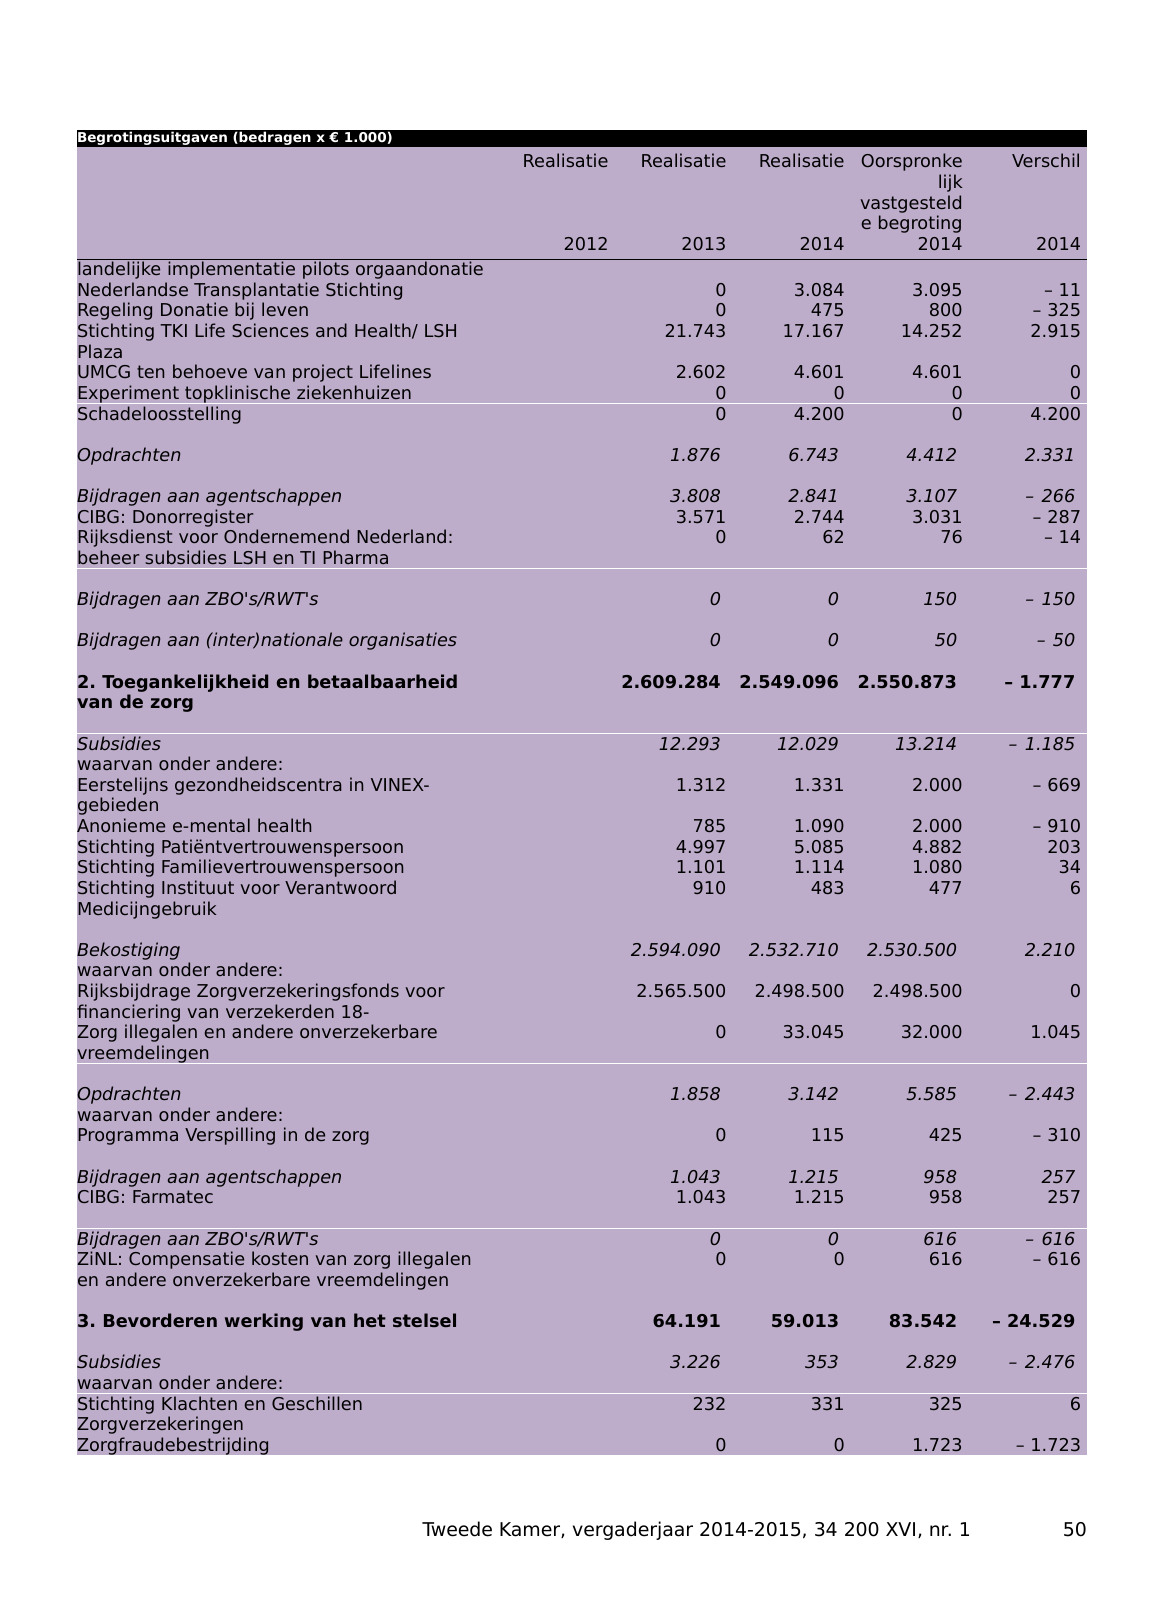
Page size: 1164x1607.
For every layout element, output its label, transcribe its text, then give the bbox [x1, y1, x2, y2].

table_cell Regeling Donatie bij leven [77, 300, 496, 321]
table_cell UMCG ten behoeve van project Lifelines [77, 362, 496, 383]
table_cell [496, 713, 614, 733]
table_cell [496, 981, 614, 1022]
table_cell [969, 1146, 1087, 1167]
table_cell 0 [614, 1229, 732, 1249]
table_cell [496, 919, 614, 940]
table_cell [969, 610, 1087, 630]
table_cell 4.997 [614, 837, 732, 857]
table_cell [969, 1332, 1087, 1352]
table_cell [496, 734, 614, 754]
table_cell 2014 [732, 234, 850, 259]
table_cell 2.549.096 [732, 672, 850, 713]
table_cell 0 [614, 383, 732, 403]
table_cell [850, 1105, 968, 1125]
table_cell [732, 1208, 850, 1228]
table_cell Stichting Klachten en Geschillen Zorgverzekeringen [77, 1394, 496, 1435]
table_cell 1.114 [732, 857, 850, 878]
table_cell [496, 1229, 614, 1249]
table_cell 4.412 [850, 445, 968, 465]
table_cell 1.876 [614, 445, 732, 465]
table_cell 0 [614, 1125, 732, 1146]
table_cell [850, 1373, 968, 1393]
table_cell [496, 589, 614, 610]
table_cell [969, 260, 1087, 280]
table_cell 2. Toegankelijkheid en betaalbaarheid van de zorg [77, 672, 496, 713]
table_cell 3.142 [732, 1084, 850, 1105]
table_cell Zorg illegalen en andere onverzekerbare vreemdelingen [77, 1022, 496, 1063]
table_cell Verschil [969, 147, 1087, 234]
table_cell 616 [850, 1229, 968, 1249]
table_cell 83.542 [850, 1311, 968, 1332]
table_cell Stichting TKI Life Sciences and Health/ LSH Plaza [77, 321, 496, 362]
table_cell 325 [850, 1394, 968, 1435]
table_cell [496, 465, 614, 486]
table_cell [496, 1187, 614, 1208]
table_cell 2.210 [969, 940, 1087, 960]
table_cell 3.031 [850, 507, 968, 527]
table_cell Opdrachten [77, 1084, 496, 1105]
table_cell 0 [614, 404, 732, 424]
table_cell [614, 754, 732, 775]
table_cell [496, 569, 614, 589]
table_cell Schadeloosstelling [77, 404, 496, 424]
table_cell 12.293 [614, 734, 732, 754]
table_cell [496, 445, 614, 465]
table_cell 0 [969, 383, 1087, 403]
table_cell [496, 672, 614, 713]
table_cell [850, 424, 968, 445]
table_cell 785 [614, 816, 732, 837]
table_cell [496, 1394, 614, 1435]
table_cell Rijksbijdrage Zorgverzekeringsfonds voor financiering van verzekerden 18- [77, 981, 496, 1022]
table_cell [496, 878, 614, 919]
table_cell [496, 775, 614, 816]
table_cell Zorgfraudebestrijding [77, 1435, 496, 1455]
table_cell 0 [614, 1249, 732, 1290]
table_cell [969, 569, 1087, 589]
table_cell 331 [732, 1394, 850, 1435]
table_cell 33.045 [732, 1022, 850, 1063]
table_cell Rijksdienst voor Ondernemend Nederland: beheer subsidies LSH en TI Pharma [77, 527, 496, 568]
table_cell – 14 [969, 527, 1087, 568]
table_cell 1.101 [614, 857, 732, 878]
table_cell 958 [850, 1187, 968, 1208]
table_cell 2014 [969, 234, 1087, 259]
table_cell [614, 1146, 732, 1167]
table_cell [850, 1332, 968, 1352]
table_cell 2.530.500 [850, 940, 968, 960]
table_cell [77, 651, 496, 672]
table_cell 34 [969, 857, 1087, 878]
table_cell 4.882 [850, 837, 968, 857]
table_cell [496, 280, 614, 300]
table_cell [77, 1146, 496, 1167]
table_cell [732, 465, 850, 486]
table_cell Stichting Instituut voor Verantwoord Medicijngebruik [77, 878, 496, 919]
table_cell 4.200 [969, 404, 1087, 424]
table_cell [614, 260, 732, 280]
table_cell 3.808 [614, 486, 732, 507]
table_cell [732, 1105, 850, 1125]
table_cell [614, 713, 732, 733]
table_cell 5.585 [850, 1084, 968, 1105]
table_cell 6 [969, 1394, 1087, 1435]
table_cell [969, 754, 1087, 775]
table_cell [969, 1373, 1087, 1393]
table_cell – 1.723 [969, 1435, 1087, 1455]
table_cell 2.565.500 [614, 981, 732, 1022]
table_cell [496, 754, 614, 775]
table_cell 0 [732, 383, 850, 403]
table_cell [732, 569, 850, 589]
table_cell 12.029 [732, 734, 850, 754]
table_cell [614, 651, 732, 672]
table_cell [496, 1249, 614, 1290]
table_cell waarvan onder andere: [77, 1105, 496, 1125]
table_cell landelijke implementatie pilots orgaandonatie [77, 260, 496, 280]
table_cell [850, 1290, 968, 1311]
table_cell 232 [614, 1394, 732, 1435]
table_cell 0 [969, 362, 1087, 383]
table_cell [850, 1146, 968, 1167]
table_cell [732, 1064, 850, 1084]
table_cell [614, 465, 732, 486]
table_cell 1.080 [850, 857, 968, 878]
table_cell [496, 383, 614, 403]
table_cell 1.043 [614, 1187, 732, 1208]
table_cell 6.743 [732, 445, 850, 465]
table_cell Anonieme e-mental health [77, 816, 496, 837]
table_cell [850, 754, 968, 775]
table_cell [732, 651, 850, 672]
table_cell 2.000 [850, 775, 968, 816]
table_cell 13.214 [850, 734, 968, 754]
table_cell [732, 919, 850, 940]
table_cell 0 [614, 280, 732, 300]
table_cell [732, 260, 850, 280]
table_cell 0 [614, 527, 732, 568]
table_cell [496, 424, 614, 445]
table_cell Bekostiging [77, 940, 496, 960]
table_cell 0 [732, 589, 850, 610]
table_cell 0 [614, 589, 732, 610]
table_cell [732, 713, 850, 733]
table_cell Eerstelijns gezondheidscentra in VINEX-gebieden [77, 775, 496, 816]
table_cell 1.215 [732, 1187, 850, 1208]
table_cell [732, 424, 850, 445]
table_cell 0 [732, 1249, 850, 1290]
table_cell 425 [850, 1125, 968, 1146]
table_cell Experiment topklinische ziekenhuizen [77, 383, 496, 403]
table_cell 0 [850, 383, 968, 403]
table_cell 1.331 [732, 775, 850, 816]
table_cell 616 [850, 1249, 968, 1290]
table_cell 2.550.873 [850, 672, 968, 713]
table_cell [969, 424, 1087, 445]
table_cell 0 [614, 630, 732, 651]
table_cell 0 [969, 981, 1087, 1022]
table_cell – 616 [969, 1229, 1087, 1249]
table_cell 0 [614, 300, 732, 321]
table_cell 1.858 [614, 1084, 732, 1105]
table_cell 21.743 [614, 321, 732, 362]
table_cell Realisatie [496, 147, 614, 234]
table_cell 1.215 [732, 1167, 850, 1187]
table_cell waarvan onder andere: [77, 960, 496, 981]
table_cell [969, 1105, 1087, 1125]
table_cell [77, 610, 496, 630]
table_cell [496, 960, 614, 981]
table_cell [77, 569, 496, 589]
table_cell Bijdragen aan agentschappen [77, 1167, 496, 1187]
table_cell 4.200 [732, 404, 850, 424]
table_cell [496, 1146, 614, 1167]
table_cell 2013 [614, 234, 732, 259]
table_cell 2.829 [850, 1352, 968, 1373]
table_cell 2012 [496, 234, 614, 259]
table_cell [614, 1208, 732, 1228]
table_cell [496, 1125, 614, 1146]
table_cell [732, 1146, 850, 1167]
table_cell [496, 837, 614, 857]
table_cell [496, 321, 614, 362]
table_cell Realisatie [732, 147, 850, 234]
table_cell [496, 362, 614, 383]
table_cell [732, 960, 850, 981]
table_cell Bijdragen aan ZBO's/RWT's [77, 589, 496, 610]
table_cell [496, 1311, 614, 1332]
table_cell [969, 1064, 1087, 1084]
table_cell 2.915 [969, 321, 1087, 362]
table_cell 1.043 [614, 1167, 732, 1187]
table_cell 1.090 [732, 816, 850, 837]
table_cell Opdrachten [77, 445, 496, 465]
table_cell 0 [732, 630, 850, 651]
table_cell ZiNL: Compensatie kosten van zorg illegalen en andere onverzekerbare vreemdelingen [77, 1249, 496, 1290]
table_cell 2.841 [732, 486, 850, 507]
table_cell Nederlandse Transplantatie Stichting [77, 280, 496, 300]
table_cell 50 [850, 630, 968, 651]
table_cell – 287 [969, 507, 1087, 527]
table_cell [969, 919, 1087, 940]
table_cell 3. Bevorderen werking van het stelsel [77, 1311, 496, 1332]
table_cell 32.000 [850, 1022, 968, 1063]
table_cell [850, 260, 968, 280]
table_cell Subsidies [77, 1352, 496, 1373]
table_cell 115 [732, 1125, 850, 1146]
table_cell [496, 630, 614, 651]
table_cell – 11 [969, 280, 1087, 300]
table_cell 59.013 [732, 1311, 850, 1332]
table_cell 0 [732, 1435, 850, 1455]
table_cell 5.085 [732, 837, 850, 857]
table_cell [850, 651, 968, 672]
table_cell Bijdragen aan ZBO's/RWT's [77, 1229, 496, 1249]
table_cell – 616 [969, 1249, 1087, 1290]
table_cell 2.594.090 [614, 940, 732, 960]
table_cell 1.312 [614, 775, 732, 816]
table_cell [77, 1208, 496, 1228]
table_cell [496, 300, 614, 321]
table_cell 477 [850, 878, 968, 919]
table_cell [496, 260, 614, 280]
table_cell 4.601 [732, 362, 850, 383]
table_cell [614, 919, 732, 940]
table_cell 6 [969, 878, 1087, 919]
table_cell [969, 465, 1087, 486]
table_cell [496, 1105, 614, 1125]
table_cell 2.498.500 [850, 981, 968, 1022]
table_cell – 24.529 [969, 1311, 1087, 1332]
table_cell [732, 1373, 850, 1393]
table_cell [496, 1435, 614, 1455]
table_cell 257 [969, 1187, 1087, 1208]
table_cell [614, 960, 732, 981]
table_cell – 266 [969, 486, 1087, 507]
table_cell – 150 [969, 589, 1087, 610]
table_cell [496, 1022, 614, 1063]
table_cell 0 [732, 1229, 850, 1249]
table_cell 0 [850, 404, 968, 424]
table_cell 3.107 [850, 486, 968, 507]
table_cell 4.601 [850, 362, 968, 383]
table_cell [496, 1084, 614, 1105]
table_cell – 910 [969, 816, 1087, 837]
table_cell 910 [614, 878, 732, 919]
table_cell 14.252 [850, 321, 968, 362]
table_cell [496, 404, 614, 424]
table_cell 475 [732, 300, 850, 321]
table_cell – 310 [969, 1125, 1087, 1146]
table_cell Stichting Familievertrouwenspersoon [77, 857, 496, 878]
table_cell [850, 960, 968, 981]
table_cell [496, 1064, 614, 1084]
table_cell 1.723 [850, 1435, 968, 1455]
table_cell [496, 527, 614, 568]
table_cell [496, 1290, 614, 1311]
table_cell [496, 1332, 614, 1352]
table_cell 1.045 [969, 1022, 1087, 1063]
table_cell Oorspronkelijk vastgestelde begroting [850, 147, 968, 234]
table_cell 62 [732, 527, 850, 568]
table_cell 3.571 [614, 507, 732, 527]
table_cell [496, 486, 614, 507]
table_cell [614, 1290, 732, 1311]
table_cell 800 [850, 300, 968, 321]
table_cell – 50 [969, 630, 1087, 651]
table_cell [496, 857, 614, 878]
table_cell waarvan onder andere: [77, 1373, 496, 1393]
table_cell [77, 424, 496, 445]
table_cell 0 [614, 1435, 732, 1455]
table_cell [614, 1332, 732, 1352]
table_cell CIBG: Donorregister [77, 507, 496, 527]
table_cell [732, 1290, 850, 1311]
table_cell [77, 1290, 496, 1311]
table_cell – 1.185 [969, 734, 1087, 754]
table_cell [969, 713, 1087, 733]
table_cell [496, 816, 614, 837]
table_cell 2.532.710 [732, 940, 850, 960]
table_cell Subsidies [77, 734, 496, 754]
table_cell 2.602 [614, 362, 732, 383]
table_cell – 2.443 [969, 1084, 1087, 1105]
table_cell [77, 147, 496, 234]
table_cell 2014 [850, 234, 968, 259]
table_cell 76 [850, 527, 968, 568]
table_cell [850, 465, 968, 486]
table_cell [496, 610, 614, 630]
table_cell [496, 940, 614, 960]
table_cell [850, 713, 968, 733]
table_cell [496, 1208, 614, 1228]
table_cell 17.167 [732, 321, 850, 362]
table_cell [850, 610, 968, 630]
table_cell [614, 1064, 732, 1084]
table_cell CIBG: Farmatec [77, 1187, 496, 1208]
table_cell – 669 [969, 775, 1087, 816]
table_cell 3.084 [732, 280, 850, 300]
table_cell Realisatie [614, 147, 732, 234]
table_cell 257 [969, 1167, 1087, 1187]
table_cell 64.191 [614, 1311, 732, 1332]
table_cell waarvan onder andere: [77, 754, 496, 775]
table_cell 3.226 [614, 1352, 732, 1373]
table_cell [77, 234, 496, 259]
table_cell [969, 1290, 1087, 1311]
table_cell [496, 1352, 614, 1373]
table_cell [969, 960, 1087, 981]
table_cell [496, 507, 614, 527]
table_cell 353 [732, 1352, 850, 1373]
table_cell 203 [969, 837, 1087, 857]
table_cell Bijdragen aan (inter)nationale organisaties [77, 630, 496, 651]
table_cell 3.095 [850, 280, 968, 300]
table_cell 2.498.500 [732, 981, 850, 1022]
table_cell [732, 610, 850, 630]
table_cell [496, 1373, 614, 1393]
table_cell [969, 651, 1087, 672]
table_cell [77, 1064, 496, 1084]
table_cell 958 [850, 1167, 968, 1187]
table_cell 0 [614, 1022, 732, 1063]
table_cell 2.609.284 [614, 672, 732, 713]
table_cell 150 [850, 589, 968, 610]
table_cell – 2.476 [969, 1352, 1087, 1373]
table_cell [732, 1332, 850, 1352]
table_cell [614, 610, 732, 630]
table_cell – 1.777 [969, 672, 1087, 713]
table_cell [77, 465, 496, 486]
table_cell Programma Verspilling in de zorg [77, 1125, 496, 1146]
table_cell [614, 569, 732, 589]
table_cell Stichting Patiëntvertrouwenspersoon [77, 837, 496, 857]
table_cell 2.000 [850, 816, 968, 837]
table_cell [969, 1208, 1087, 1228]
table_cell Bijdragen aan agentschappen [77, 486, 496, 507]
table_cell [77, 919, 496, 940]
table_cell – 325 [969, 300, 1087, 321]
table_cell 2.331 [969, 445, 1087, 465]
table_cell [850, 569, 968, 589]
table_cell [850, 1064, 968, 1084]
table_cell [732, 754, 850, 775]
table_cell [77, 713, 496, 733]
table_cell [496, 651, 614, 672]
table_cell [77, 1332, 496, 1352]
table_header Begrotingsuitgaven (bedragen x € 1.000) [77, 130, 1087, 146]
table_cell [614, 1105, 732, 1125]
table_cell 483 [732, 878, 850, 919]
table_cell [614, 424, 732, 445]
table_cell [850, 919, 968, 940]
table_cell 2.744 [732, 507, 850, 527]
table_cell [496, 1167, 614, 1187]
table_cell [614, 1373, 732, 1393]
table_cell [850, 1208, 968, 1228]
